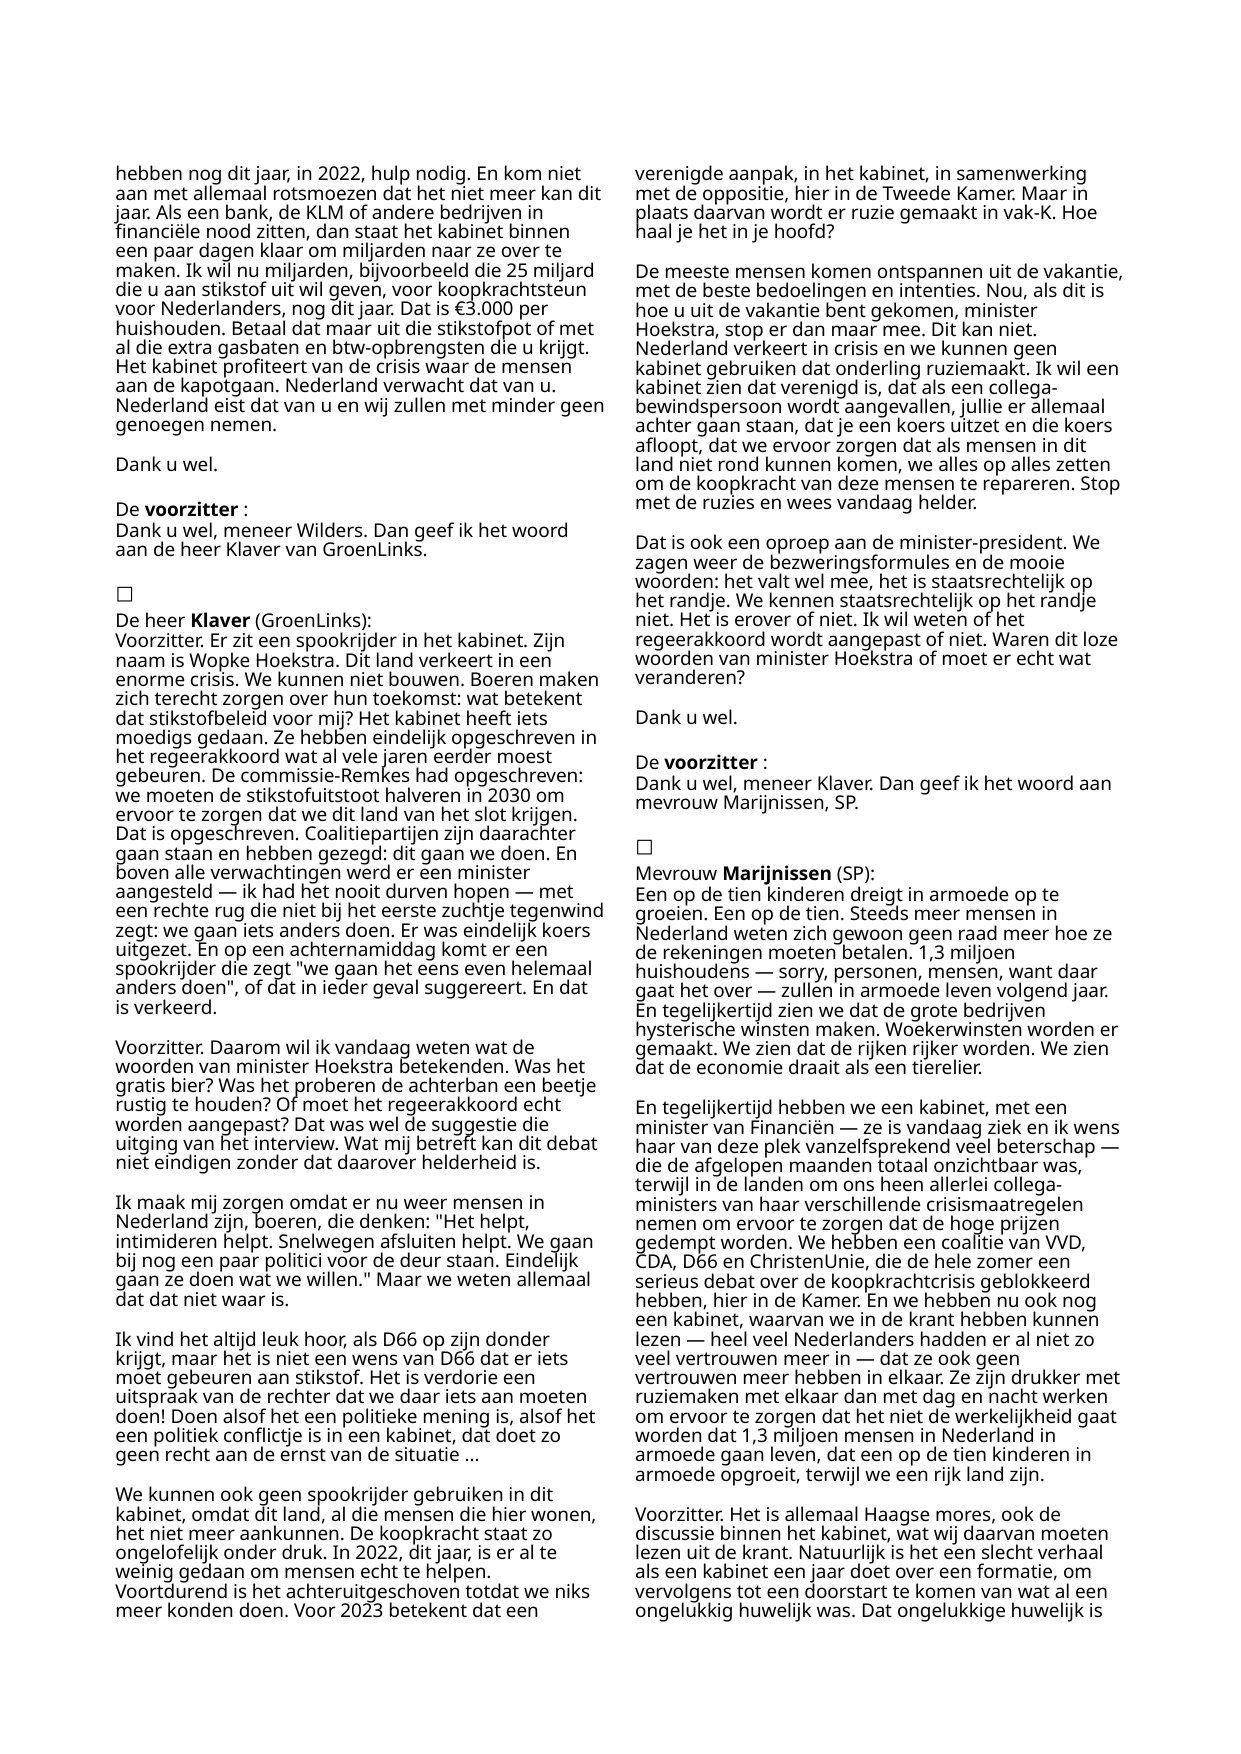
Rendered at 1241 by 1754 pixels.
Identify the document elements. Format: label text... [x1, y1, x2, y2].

text ⬜ [635, 834, 1125, 860]
text We kunnen ook geen spookrijder gebruiken in dit kabinet, omdat dit land, al die mensen die hier wonen, het niet meer aankunnen. De koopkracht staat zo ongelofelijk onder druk. In 2022, dit jaar, is er al te weinig gedaan om mensen echt te helpen. Voortdurend is het achteruitgeschoven totdat we niks meer konden doen. Voor 2023 betekent dat een [115, 1486, 605, 1621]
text De heer Klaver (GroenLinks): [115, 607, 605, 632]
text verenigde aanpak, in het kabinet, in samenwerking met de oppositie, hier in de Tweede Kamer. Maar in plaats daarvan wordt er ruzie gemaakt in vak-K. Hoe haal je het in je hoofd? [635, 165, 1125, 242]
text Dank u wel, meneer Wilders. Dan geef ik het woord aan de heer Klaver van GroenLinks. [115, 522, 605, 560]
text De voorzitter : [115, 496, 605, 522]
text Mevrouw Marijnissen (SP): [635, 860, 1125, 886]
text Voorzitter. Het is allemaal Haagse mores, ook de discussie binnen het kabinet, wat wij daarvan moeten lezen uit de krant. Natuurlijk is het een slecht verhaal als een kabinet een jaar doet over een formatie, om vervolgens tot een doorstart te komen van wat al een ongelukkig huwelijk was. Dat ongelukkige huwelijk is [635, 1506, 1125, 1621]
text Dat is ook een oproep aan de minister-president. We zagen weer de bezweringsformules en de mooie woorden: het valt wel mee, het is staatsrechtelijk op het randje. We kennen staatsrechtelijk op het randje niet. Het is erover of niet. Ik wil weten of het regeerakkoord wordt aangepast of niet. Waren dit loze woorden van minister Hoekstra of moet er echt wat veranderen? [635, 534, 1125, 688]
text Dank u wel. [115, 456, 605, 475]
text Ik vind het altijd leuk hoor, als D66 op zijn donder krijgt, maar het is niet een wens van D66 dat er iets moet gebeuren aan stikstof. Het is verdorie een uitspraak van de rechter dat we daar iets aan moeten doen! Doen alsof het een politieke mening is, alsof het een politiek conflictje is in een kabinet, dat doet zo geen recht aan de ernst van de situatie … [115, 1331, 605, 1466]
text De voorzitter : [635, 749, 1125, 775]
text Dank u wel. [635, 709, 1125, 728]
text Dank u wel, meneer Klaver. Dan geef ik het woord aan mevrouw Marijnissen, SP. [635, 775, 1125, 814]
text Voorzitter. Er zit een spookrijder in het kabinet. Zijn naam is Wopke Hoekstra. Dit land verkeert in een enorme crisis. We kunnen niet bouwen. Boeren maken zich terecht zorgen over hun toekomst: wat betekent dat stikstofbeleid voor mij? Het kabinet heeft iets moedigs gedaan. Ze hebben eindelijk opgeschreven in het regeerakkoord wat al vele jaren eerder moest gebeuren. De commissie-Remkes had opgeschreven: we moeten de stikstofuitstoot halveren in 2030 om ervoor te zorgen dat we dit land van het slot krijgen. Dat is opgeschreven. Coalitiepartijen zijn daarachter gaan staan en hebben gezegd: dit gaan we doen. En boven alle verwachtingen werd er een minister aangesteld — ik had het nooit durven hopen — met een rechte rug die niet bij het eerste zuchtje tegenwind zegt: we gaan iets anders doen. Er was eindelijk koers uitgezet. En op een achternamiddag komt er een spookrijder die zegt "we gaan het eens even helemaal anders doen", of dat in ieder geval suggereert. En dat is verkeerd. [115, 632, 605, 1018]
text ⬜ [115, 581, 605, 607]
text En tegelijkertijd hebben we een kabinet, met een minister van Financiën — ze is vandaag ziek en ik wens haar van deze plek vanzelfsprekend veel beterschap — die de afgelopen maanden totaal onzichtbaar was, terwijl in de landen om ons heen allerlei collega-ministers van haar verschillende crisismaatregelen nemen om ervoor te zorgen dat de hoge prijzen gedempt worden. We hebben een coalitie van VVD, CDA, D66 en ChristenUnie, die de hele zomer een serieus debat over de koopkrachtcrisis geblokkeerd hebben, hier in de Kamer. En we hebben nu ook nog een kabinet, waarvan we in de krant hebben kunnen lezen — heel veel Nederlanders hadden er al niet zo veel vertrouwen meer in — dat ze ook geen vertrouwen meer hebben in elkaar. Ze zijn drukker met ruziemaken met elkaar dan met dag en nacht werken om ervoor te zorgen dat het niet de werkelijkheid gaat worden dat 1,3 miljoen mensen in Nederland in armoede gaan leven, dat een op de tien kinderen in armoede opgroeit, terwijl we een rijk land zijn. [635, 1099, 1125, 1485]
text Voorzitter. Daarom wil ik vandaag weten wat de woorden van minister Hoekstra betekenden. Was het gratis bier? Was het proberen de achterban een beetje rustig te houden? Of moet het regeerakkoord echt worden aangepast? Dat was wel de suggestie die uitging van het interview. Wat mij betreft kan dit debat niet eindigen zonder dat daarover helderheid is. [115, 1039, 605, 1173]
text Ik maak mij zorgen omdat er nu weer mensen in Nederland zijn, boeren, die denken: "Het helpt, intimideren helpt. Snelwegen afsluiten helpt. We gaan bij nog een paar politici voor de deur staan. Eindelijk gaan ze doen wat we willen." Maar we weten allemaal dat dat niet waar is. [115, 1194, 605, 1310]
text De meeste mensen komen ontspannen uit de vakantie, met de beste bedoelingen en intenties. Nou, als dit is hoe u uit de vakantie bent gekomen, minister Hoekstra, stop er dan maar mee. Dit kan niet. Nederland verkeert in crisis en we kunnen geen kabinet gebruiken dat onderling ruziemaakt. Ik wil een kabinet zien dat verenigd is, dat als een collega-bewindspersoon wordt aangevallen, jullie er allemaal achter gaan staan, dat je een koers uitzet en die koers afloopt, dat we ervoor zorgen dat als mensen in dit land niet rond kunnen komen, we alles op alles zetten om de koopkracht van deze mensen te repareren. Stop met de ruzies en wees vandaag helder. [635, 263, 1125, 514]
text hebben nog dit jaar, in 2022, hulp nodig. En kom niet aan met allemaal rotsmoezen dat het niet meer kan dit jaar. Als een bank, de KLM of andere bedrijven in financiële nood zitten, dan staat het kabinet binnen een paar dagen klaar om miljarden naar ze over te maken. Ik wil nu miljarden, bijvoorbeeld die 25 miljard die u aan stikstof uit wil geven, voor koopkrachtsteun voor Nederlanders, nog dit jaar. Dat is €3.000 per huishouden. Betaal dat maar uit die stikstofpot of met al die extra gasbaten en btw-opbrengsten die u krijgt. Het kabinet profiteert van de crisis waar de mensen aan de kapotgaan. Nederland verwacht dat van u. Nederland eist dat van u en wij zullen met minder geen genoegen nemen. [115, 165, 605, 435]
text Een op de tien kinderen dreigt in armoede op te groeien. Een op de tien. Steeds meer mensen in Nederland weten zich gewoon geen raad meer hoe ze de rekeningen moeten betalen. 1,3 miljoen huishoudens — sorry, personen, mensen, want daar gaat het over — zullen in armoede leven volgend jaar. En tegelijkertijd zien we dat de grote bedrijven hysterische winsten maken. Woekerwinsten worden er gemaakt. We zien dat de rijken rijker worden. We zien dat de economie draait als een tierelier. [635, 886, 1125, 1079]
